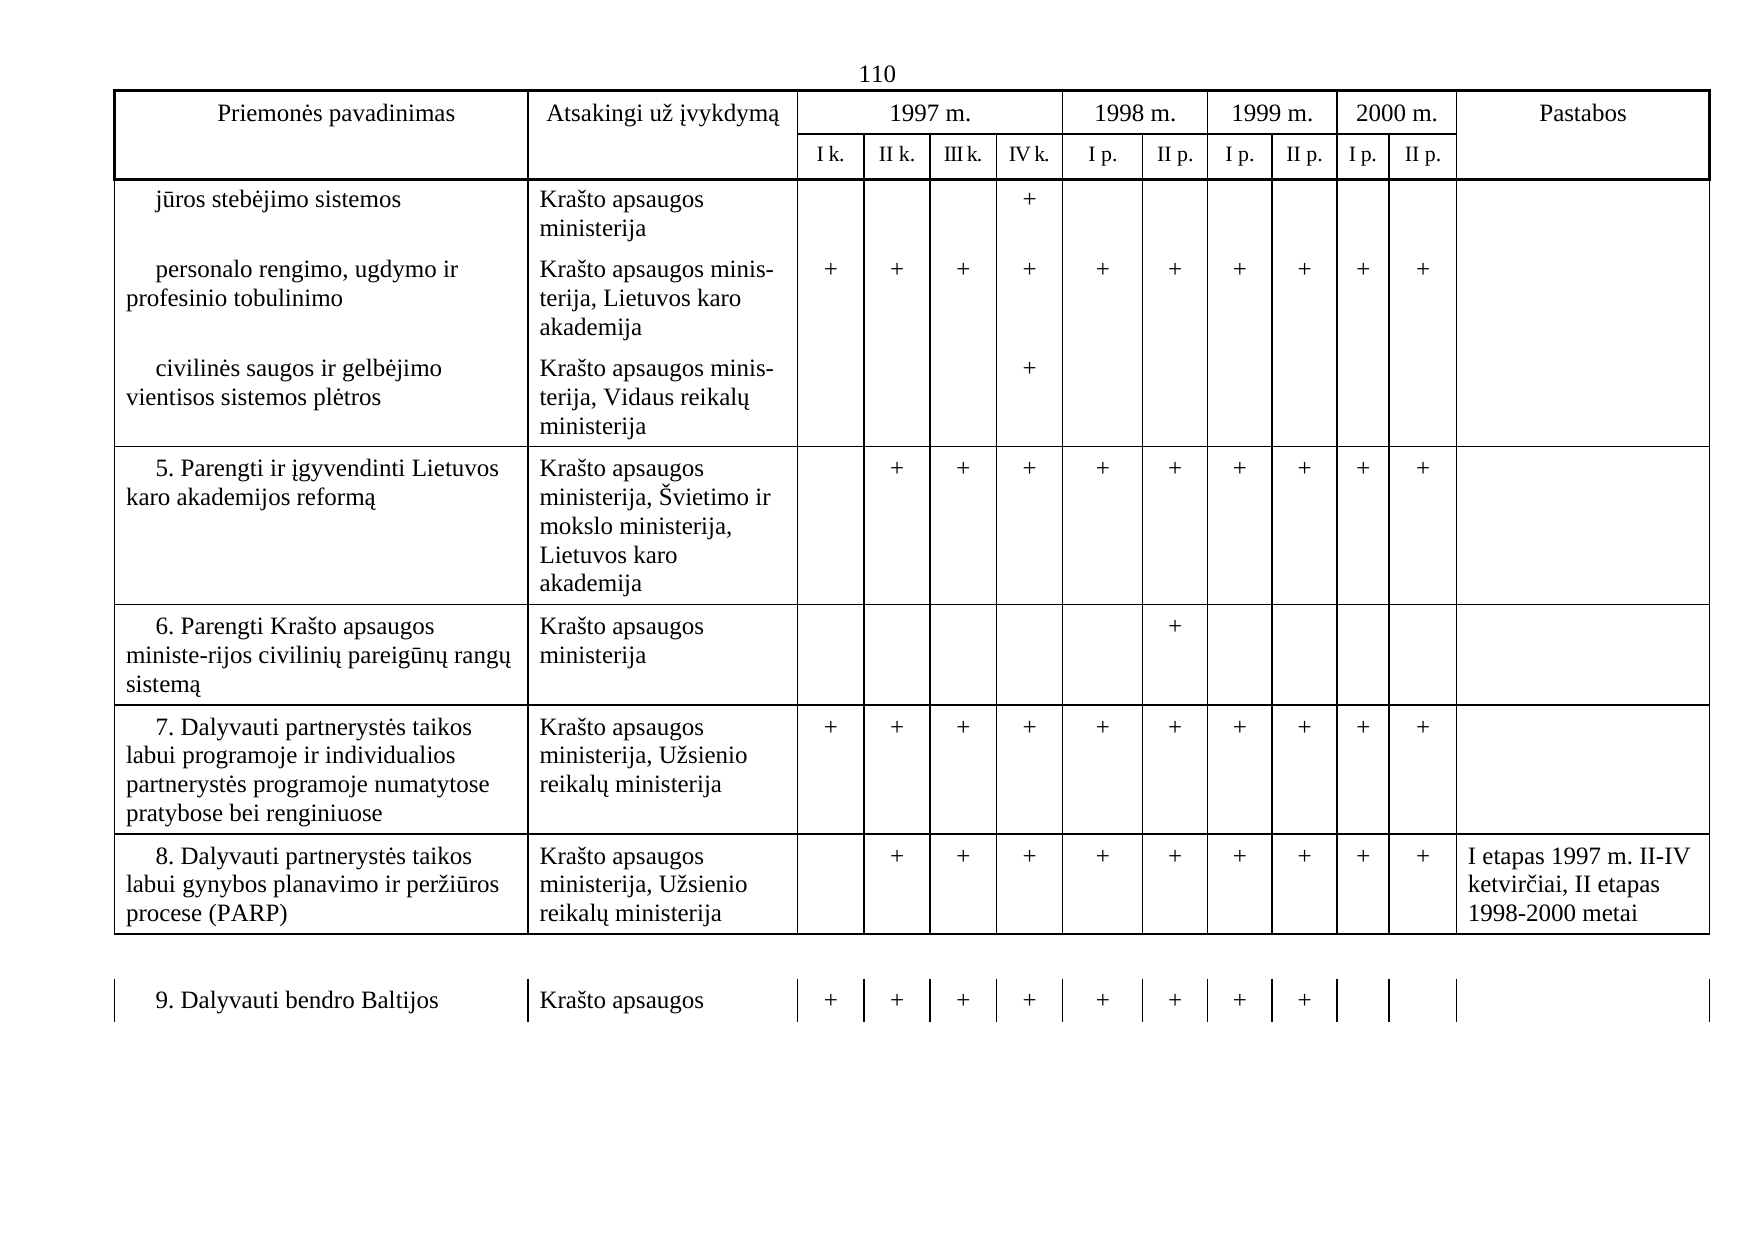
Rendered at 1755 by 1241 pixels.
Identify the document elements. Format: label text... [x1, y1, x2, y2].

table_cell + [1390, 835, 1456, 933]
table_cell Krašto apsaugos ministerija, Švietimo ir mokslo ministerija, Lietuvos karo akademija [529, 447, 797, 603]
table_cell + [1143, 605, 1207, 704]
table_cell [1273, 181, 1336, 248]
table_cell + [931, 447, 996, 603]
table_header 1999 m. [1208, 92, 1336, 133]
table_cell [798, 181, 863, 248]
table_cell + [1063, 979, 1142, 1022]
table_cell + [1143, 248, 1207, 347]
table_cell + [865, 835, 929, 933]
table_cell [865, 347, 929, 446]
table_cell [865, 181, 929, 248]
table_cell [996, 935, 1063, 978]
table_header 1998 m. [1063, 92, 1207, 133]
table_cell Krašto apsaugos ministerija, Užsienio reikalų ministerija [529, 706, 797, 833]
table_cell + [1338, 248, 1388, 347]
table_cell [1338, 605, 1388, 704]
table_cell [1457, 605, 1709, 704]
table_cell + [865, 979, 929, 1022]
table_cell + [931, 835, 996, 933]
table_header Pastabos [1457, 92, 1708, 133]
table_cell [1208, 181, 1271, 248]
table_cell [997, 605, 1062, 704]
table_cell + [1208, 248, 1271, 347]
table_cell [865, 605, 929, 704]
table_cell + [1063, 248, 1142, 347]
table_cell [1390, 979, 1456, 1022]
table_cell + [997, 347, 1062, 446]
table_cell [1273, 347, 1336, 446]
table_cell [798, 447, 863, 603]
table_cell [1456, 935, 1709, 978]
table_cell + [798, 248, 863, 347]
table_cell Krašto apsaugos ministerija [529, 181, 797, 248]
table_cell 9. Dalyvauti bendro Baltijos [115, 979, 527, 1022]
table_cell + [997, 835, 1062, 933]
table_cell + [931, 979, 996, 1022]
table_cell Krašto apsaugos minis-terija, Vidaus reikalų ministerija [529, 347, 797, 446]
table_cell I p. [1208, 135, 1271, 178]
table_cell + [1208, 706, 1271, 833]
table_cell + [931, 706, 996, 833]
table_header Priemonės pavadinimas [116, 92, 527, 133]
table_cell [931, 347, 996, 446]
table_cell [1457, 447, 1709, 603]
table_cell [1207, 935, 1272, 978]
table_cell + [1063, 835, 1142, 933]
table_cell + [997, 248, 1062, 347]
table_cell + [1143, 706, 1207, 833]
table_cell + [997, 979, 1062, 1022]
table_cell [528, 935, 797, 978]
table_cell + [1273, 706, 1336, 833]
table_cell + [1143, 447, 1207, 603]
table_cell [864, 935, 930, 978]
table_cell civilinės saugos ir gelbėjimo vientisos sistemos plėtros [115, 347, 527, 446]
table_cell [1389, 935, 1456, 978]
table_cell + [1390, 706, 1456, 833]
table_cell [1208, 605, 1271, 704]
table_cell II p. [1143, 135, 1207, 178]
table_cell [1457, 706, 1709, 833]
table_cell + [1063, 706, 1142, 833]
table_cell + [1143, 835, 1207, 933]
table_cell + [1208, 835, 1271, 933]
table_cell + [1273, 447, 1336, 603]
table_cell Krašto apsaugos ministerija [529, 605, 797, 704]
table_cell I k. [798, 135, 863, 178]
table_header 1997 m. [798, 92, 1062, 133]
table_cell 5. Parengti ir įgyvendinti Lietuvos karo akademijos reformą [115, 447, 527, 603]
table_cell + [1063, 447, 1142, 603]
table_cell [1457, 979, 1709, 1022]
table_cell I p. [1063, 135, 1142, 178]
table_cell II k. [865, 135, 929, 178]
table_cell II p. [1273, 135, 1336, 178]
table_cell + [1338, 835, 1388, 933]
table_cell [1337, 935, 1389, 978]
table_cell personalo rengimo, ugdymo ir profesinio tobulinimo [115, 248, 527, 347]
table_cell Krašto apsaugos minis-terija, Lietuvos karo akademija [529, 248, 797, 347]
table_cell [930, 935, 996, 978]
table_cell 7. Dalyvauti partnerystės taikos labui programoje ir individualios partnerystės programoje numatytose pratybose bei renginiuose [115, 706, 527, 833]
table_cell [931, 605, 996, 704]
table_cell + [1208, 447, 1271, 603]
table_cell + [997, 706, 1062, 833]
table_cell [1063, 605, 1142, 704]
table_cell + [1390, 447, 1456, 603]
table_cell Krašto apsaugos ministerija, Užsienio reikalų ministerija [529, 835, 797, 933]
table_cell [1143, 935, 1207, 978]
table_cell 6. Parengti Krašto apsaugos ministe-rijos civilinių pareigūnų rangų sistemą [115, 605, 527, 704]
table_cell [1143, 181, 1207, 248]
table_cell IV k. [997, 135, 1062, 178]
table_cell [1457, 248, 1709, 347]
table_cell [1272, 935, 1337, 978]
table_cell + [1390, 248, 1456, 347]
table_cell + [1143, 979, 1207, 1022]
table_cell [1338, 347, 1388, 446]
table_cell jūros stebėjimo sistemos [115, 181, 527, 248]
table_cell [1457, 347, 1709, 446]
table_cell + [1273, 835, 1336, 933]
table_header Atsakingi už įvykdymą [529, 92, 797, 133]
table_cell [1457, 133, 1708, 178]
table_cell + [865, 447, 929, 603]
table_cell + [997, 181, 1062, 248]
table_cell + [865, 248, 929, 347]
table_cell + [865, 706, 929, 833]
table_cell [1457, 181, 1709, 248]
table_cell [1063, 181, 1142, 248]
table_cell [798, 347, 863, 446]
table_cell [1390, 347, 1456, 446]
table_cell III k. [931, 135, 996, 178]
table_cell [1143, 347, 1207, 446]
table_cell Krašto apsaugos [529, 979, 797, 1022]
table_cell [1390, 605, 1456, 704]
table_cell 8. Dalyvauti partnerystės taikos labui gynybos planavimo ir peržiūros procese (PARP) [115, 835, 527, 933]
table_cell I p. [1338, 135, 1388, 178]
table_cell [797, 935, 864, 978]
table_cell + [1208, 979, 1271, 1022]
table_cell [529, 133, 797, 178]
table_cell + [931, 248, 996, 347]
table_cell [1273, 605, 1336, 704]
table_cell + [798, 979, 863, 1022]
table_cell [798, 605, 863, 704]
table_cell [115, 935, 528, 978]
table_cell I etapas 1997 m. II-IV ketvirčiai, II etapas 1998-2000 metai [1457, 835, 1709, 933]
table_cell [1338, 181, 1388, 248]
table_cell [1338, 979, 1388, 1022]
table_cell [931, 181, 996, 248]
table_cell + [1273, 979, 1336, 1022]
table_header 2000 m. [1338, 92, 1456, 133]
table_cell [1063, 347, 1142, 446]
table_cell + [798, 706, 863, 833]
table_cell [1390, 181, 1456, 248]
table_cell + [1338, 706, 1388, 833]
table_cell [116, 133, 527, 178]
table_cell + [997, 447, 1062, 603]
table_cell + [1338, 447, 1388, 603]
table_cell + [1273, 248, 1336, 347]
table_cell [1208, 347, 1271, 446]
table_cell [798, 835, 863, 933]
table_cell II p. [1390, 135, 1456, 178]
table_cell [1063, 935, 1143, 978]
